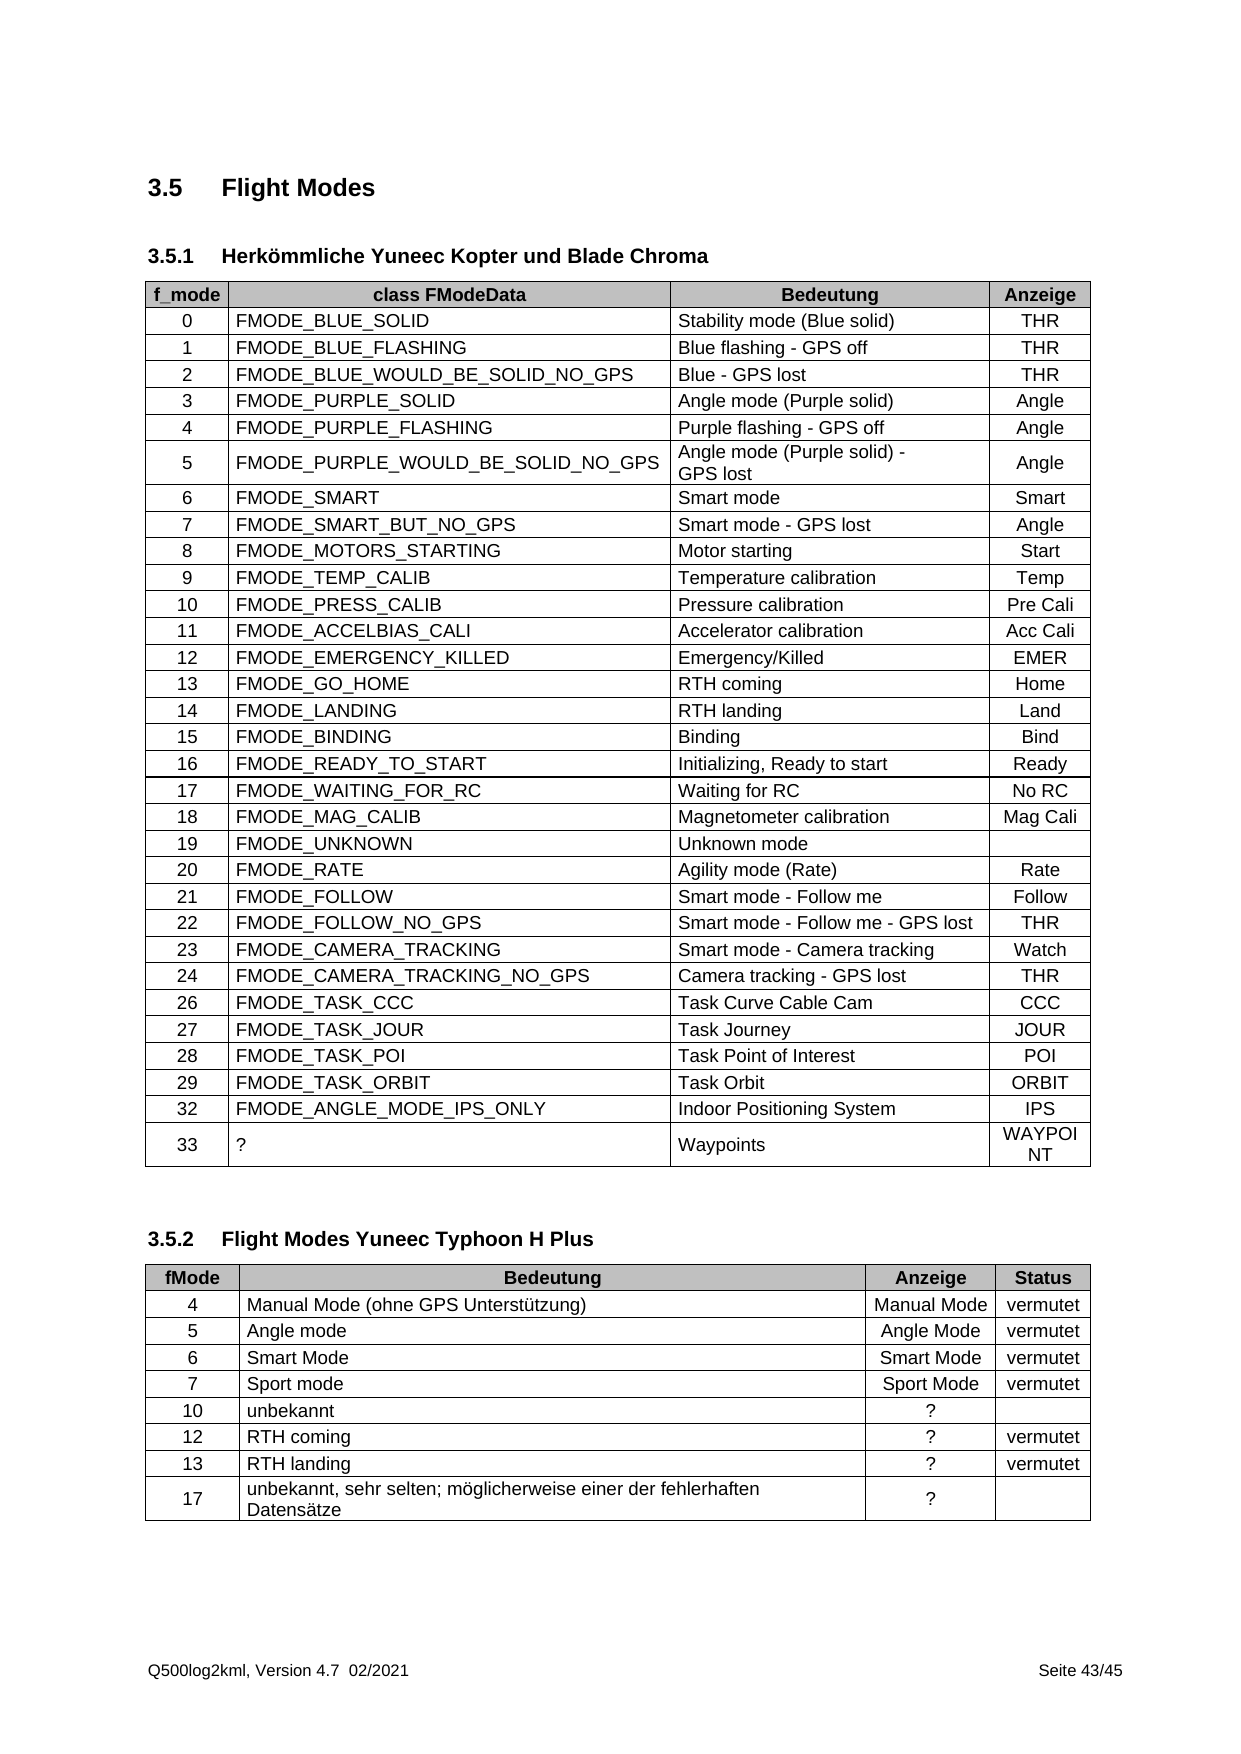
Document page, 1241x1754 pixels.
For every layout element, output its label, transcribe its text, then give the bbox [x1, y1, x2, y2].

table_cell ? [866, 1451, 995, 1476]
table_cell Binding [671, 724, 989, 750]
table_cell FMODE_SMART_BUT_NO_GPS [229, 512, 670, 537]
table_cell Accelerator calibration [671, 618, 989, 643]
table_cell 13 [146, 1451, 239, 1476]
table_cell FMODE_PURPLE_FLASHING [229, 415, 670, 440]
table_cell 18 [146, 804, 228, 829]
table_cell Smart Mode [240, 1345, 865, 1370]
table_cell Blue - GPS lost [671, 361, 989, 387]
table_cell Purple flashing - GPS off [671, 415, 989, 440]
table_cell RTH coming [240, 1424, 865, 1450]
table_cell JOUR [990, 1016, 1090, 1042]
table_cell Initializing, Ready to start [671, 751, 989, 776]
table_cell Watch [990, 937, 1090, 962]
table_cell 4 [146, 1291, 239, 1317]
table_header Anzeige [866, 1265, 995, 1290]
table_cell ORBIT [990, 1070, 1090, 1095]
table_cell ? [866, 1477, 995, 1520]
table_header f_mode [146, 282, 228, 307]
table_cell 3 [146, 388, 228, 413]
table_cell Smart mode - Follow me [671, 884, 989, 909]
table_cell vermutet [996, 1318, 1090, 1343]
table_cell FMODE_PRESS_CALIB [229, 591, 670, 617]
table_cell Temp [990, 565, 1090, 590]
table_cell FMODE_TEMP_CALIB [229, 565, 670, 590]
table_cell 19 [146, 831, 228, 856]
table_cell EMER [990, 645, 1090, 670]
table_cell 14 [146, 698, 228, 723]
table_cell Angle mode (Purple solid) [671, 388, 989, 413]
table_cell FMODE_ANGLE_MODE_IPS_ONLY [229, 1096, 670, 1122]
table_cell RTH landing [240, 1451, 865, 1476]
table_header Status [996, 1265, 1090, 1290]
table_cell 5 [146, 1318, 239, 1343]
table_cell unbekannt, sehr selten; möglicherweise einer der fehlerhaften Datensätze [240, 1477, 865, 1520]
table_cell ? [866, 1424, 995, 1450]
table_cell Angle mode [240, 1318, 865, 1343]
table_cell Ready [990, 751, 1090, 776]
table_cell Manual Mode [866, 1291, 995, 1317]
table_cell Magnetometer calibration [671, 804, 989, 829]
table_cell FMODE_BLUE_WOULD_BE_SOLID_NO_GPS [229, 361, 670, 387]
table_cell vermutet [996, 1345, 1090, 1370]
table_cell ? [866, 1398, 995, 1423]
table_cell 23 [146, 937, 228, 962]
table_cell Angle [990, 388, 1090, 413]
table_cell 15 [146, 724, 228, 750]
table_cell Stability mode (Blue solid) [671, 308, 989, 334]
table_cell CCC [990, 990, 1090, 1015]
table_cell 21 [146, 884, 228, 909]
table_cell FMODE_BLUE_SOLID [229, 308, 670, 334]
table_cell Angle [990, 441, 1090, 484]
table_cell FMODE_WAITING_FOR_RC [229, 778, 670, 803]
table_cell FMODE_SMART [229, 485, 670, 511]
table_cell FMODE_MAG_CALIB [229, 804, 670, 829]
table_cell 8 [146, 538, 228, 564]
table_cell FMODE_READY_TO_START [229, 751, 670, 776]
table_cell FMODE_LANDING [229, 698, 670, 723]
table_cell 5 [146, 441, 228, 484]
table_cell FMODE_UNKNOWN [229, 831, 670, 856]
table_cell [996, 1477, 1090, 1520]
table_cell FMODE_FOLLOW_NO_GPS [229, 910, 670, 936]
table_cell [990, 831, 1090, 856]
table_cell Smart [990, 485, 1090, 511]
table_header fMode [146, 1265, 239, 1290]
table_cell Home [990, 671, 1090, 697]
table_cell FMODE_RATE [229, 857, 670, 883]
table_cell 29 [146, 1070, 228, 1095]
table_cell Smart Mode [866, 1345, 995, 1370]
table_cell 13 [146, 671, 228, 697]
table_cell 9 [146, 565, 228, 590]
table_cell THR [990, 335, 1090, 360]
table_cell vermutet [996, 1451, 1090, 1476]
table_cell Emergency/Killed [671, 645, 989, 670]
table_cell Angle [990, 512, 1090, 537]
table_cell Waiting for RC [671, 778, 989, 803]
table_cell vermutet [996, 1424, 1090, 1450]
table_cell POI [990, 1043, 1090, 1068]
table_cell FMODE_PURPLE_SOLID [229, 388, 670, 413]
table_cell Blue flashing - GPS off [671, 335, 989, 360]
table_cell FMODE_BINDING [229, 724, 670, 750]
table_cell THR [990, 963, 1090, 989]
table_cell 12 [146, 1424, 239, 1450]
table_cell Sport mode [240, 1371, 865, 1397]
table_cell Smart mode - Follow me - GPS lost [671, 910, 989, 936]
table_cell 7 [146, 1371, 239, 1397]
table_cell FMODE_MOTORS_STARTING [229, 538, 670, 564]
subtitle Herkömmliche Yuneec Kopter und Blade Chroma [148, 244, 1093, 268]
table_cell Land [990, 698, 1090, 723]
table_cell FMODE_FOLLOW [229, 884, 670, 909]
table_cell 7 [146, 512, 228, 537]
table_cell Smart mode - Camera tracking [671, 937, 989, 962]
table_cell 17 [146, 778, 228, 803]
table_cell FMODE_TASK_CCC [229, 990, 670, 1015]
table_cell Agility mode (Rate) [671, 857, 989, 883]
table_cell 6 [146, 485, 228, 511]
table_cell 12 [146, 645, 228, 670]
table_cell RTH landing [671, 698, 989, 723]
table_cell Bind [990, 724, 1090, 750]
table_cell 27 [146, 1016, 228, 1042]
table_cell 17 [146, 1477, 239, 1520]
table_cell 32 [146, 1096, 228, 1122]
table_cell [996, 1398, 1090, 1423]
table_cell Motor starting [671, 538, 989, 564]
table_header Bedeutung [671, 282, 989, 307]
subtitle Flight Modes Yuneec Typhoon H Plus [148, 1227, 1093, 1251]
table_cell Task Point of Interest [671, 1043, 989, 1068]
table_cell Indoor Positioning System [671, 1096, 989, 1122]
table_cell Pre Cali [990, 591, 1090, 617]
table_cell Smart mode [671, 485, 989, 511]
table_cell 26 [146, 990, 228, 1015]
table_cell 1 [146, 335, 228, 360]
table_cell FMODE_PURPLE_WOULD_BE_SOLID_NO_GPS [229, 441, 670, 484]
table_cell ? [229, 1123, 670, 1166]
table_cell Sport Mode [866, 1371, 995, 1397]
table_cell THR [990, 308, 1090, 334]
table_cell FMODE_CAMERA_TRACKING_NO_GPS [229, 963, 670, 989]
table_cell FMODE_TASK_POI [229, 1043, 670, 1068]
table_cell Angle [990, 415, 1090, 440]
table_cell 20 [146, 857, 228, 883]
table_cell Follow [990, 884, 1090, 909]
table_cell Manual Mode (ohne GPS Unterstützung) [240, 1291, 865, 1317]
table_cell THR [990, 910, 1090, 936]
table_cell unbekannt [240, 1398, 865, 1423]
table_cell 10 [146, 591, 228, 617]
table_cell 2 [146, 361, 228, 387]
table_header Bedeutung [240, 1265, 865, 1290]
table_cell FMODE_EMERGENCY_KILLED [229, 645, 670, 670]
table_cell IPS [990, 1096, 1090, 1122]
table_cell Acc Cali [990, 618, 1090, 643]
table_cell 16 [146, 751, 228, 776]
table_cell FMODE_GO_HOME [229, 671, 670, 697]
table_cell 24 [146, 963, 228, 989]
table_cell 11 [146, 618, 228, 643]
table_header Anzeige [990, 282, 1090, 307]
table_cell 22 [146, 910, 228, 936]
table_cell 28 [146, 1043, 228, 1068]
table_cell Task Orbit [671, 1070, 989, 1095]
table_cell Task Curve Cable Cam [671, 990, 989, 1015]
table_cell RTH coming [671, 671, 989, 697]
table_cell Mag Cali [990, 804, 1090, 829]
table_cell Angle mode (Purple solid) - GPS lost [671, 441, 989, 484]
table_cell vermutet [996, 1291, 1090, 1317]
table_cell Unknown mode [671, 831, 989, 856]
table_cell FMODE_ACCELBIAS_CALI [229, 618, 670, 643]
table_header class FModeData [229, 282, 670, 307]
subtitle Flight Modes [148, 173, 1093, 201]
table_cell WAYPOINT [990, 1123, 1090, 1166]
table_cell No RC [990, 778, 1090, 803]
table_cell Pressure calibration [671, 591, 989, 617]
table_cell Camera tracking - GPS lost [671, 963, 989, 989]
table_cell Task Journey [671, 1016, 989, 1042]
table_cell Smart mode - GPS lost [671, 512, 989, 537]
table_cell Temperature calibration [671, 565, 989, 590]
table_cell 10 [146, 1398, 239, 1423]
table_cell FMODE_BLUE_FLASHING [229, 335, 670, 360]
table_cell Rate [990, 857, 1090, 883]
table_cell Start [990, 538, 1090, 564]
table_cell 6 [146, 1345, 239, 1370]
table_cell THR [990, 361, 1090, 387]
table_cell 0 [146, 308, 228, 334]
table_cell FMODE_CAMERA_TRACKING [229, 937, 670, 962]
table_cell Angle Mode [866, 1318, 995, 1343]
table_cell vermutet [996, 1371, 1090, 1397]
table_cell FMODE_TASK_ORBIT [229, 1070, 670, 1095]
table_cell Waypoints [671, 1123, 989, 1166]
table_cell FMODE_TASK_JOUR [229, 1016, 670, 1042]
table_cell 4 [146, 415, 228, 440]
table_cell 33 [146, 1123, 228, 1166]
